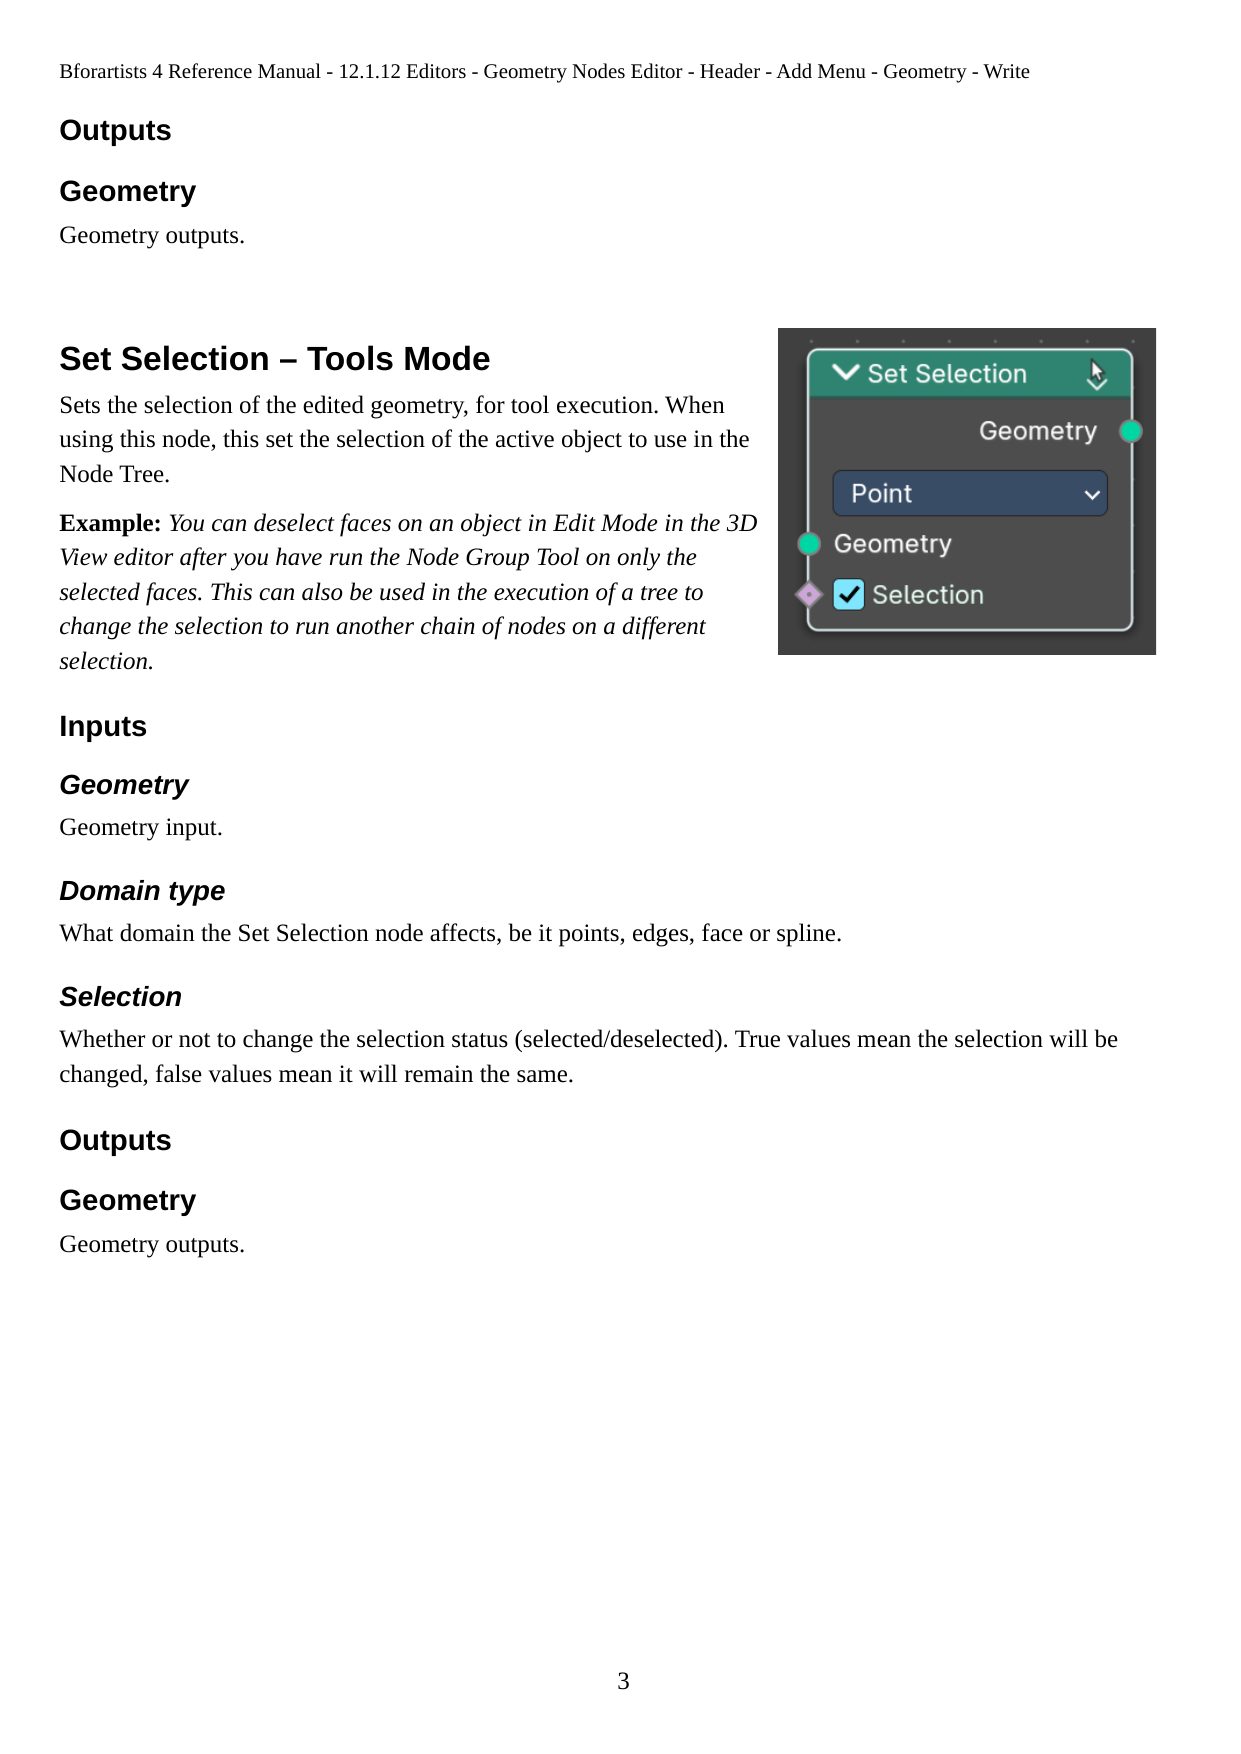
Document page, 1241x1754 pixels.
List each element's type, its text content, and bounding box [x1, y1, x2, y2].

subtitle Set Selection – Tools Mode [59, 339, 778, 377]
picture [778, 328, 1157, 655]
subtitle [1157, 339, 1181, 377]
text Geometry outputs. [59, 220, 1181, 248]
subtitle Geometry [59, 1183, 1181, 1217]
text Whether or not to change the selection status (selected/deselected). True values mean the selection will be changed, false values mean it will remain the same. [59, 1024, 1181, 1088]
text Sets the selection of the edited geometry, for tool execution. When using this node, this set the selection of the active object to use in the Node Tree. [59, 390, 778, 487]
subtitle Selection [59, 980, 1181, 1012]
subtitle Outputs [59, 1122, 1181, 1156]
text Geometry outputs. [59, 1229, 1181, 1258]
text Example: You can deselect faces on an object in Edit Mode in the 3D View editor after you have run the Node Group Tool on only the selected faces. This can also be used in the execution of a tree to change the selection to run another chain of nodes on a different selection. [59, 508, 1181, 674]
subtitle Inputs [59, 709, 1181, 743]
subtitle Outputs [59, 113, 1181, 146]
subtitle Domain type [59, 874, 1181, 906]
text Geometry input. [59, 812, 1181, 841]
text What domain the Set Selection node affects, be it points, edges, face or spline. [59, 918, 1181, 947]
subtitle Geometry [59, 173, 1181, 207]
subtitle Geometry [59, 768, 1181, 800]
